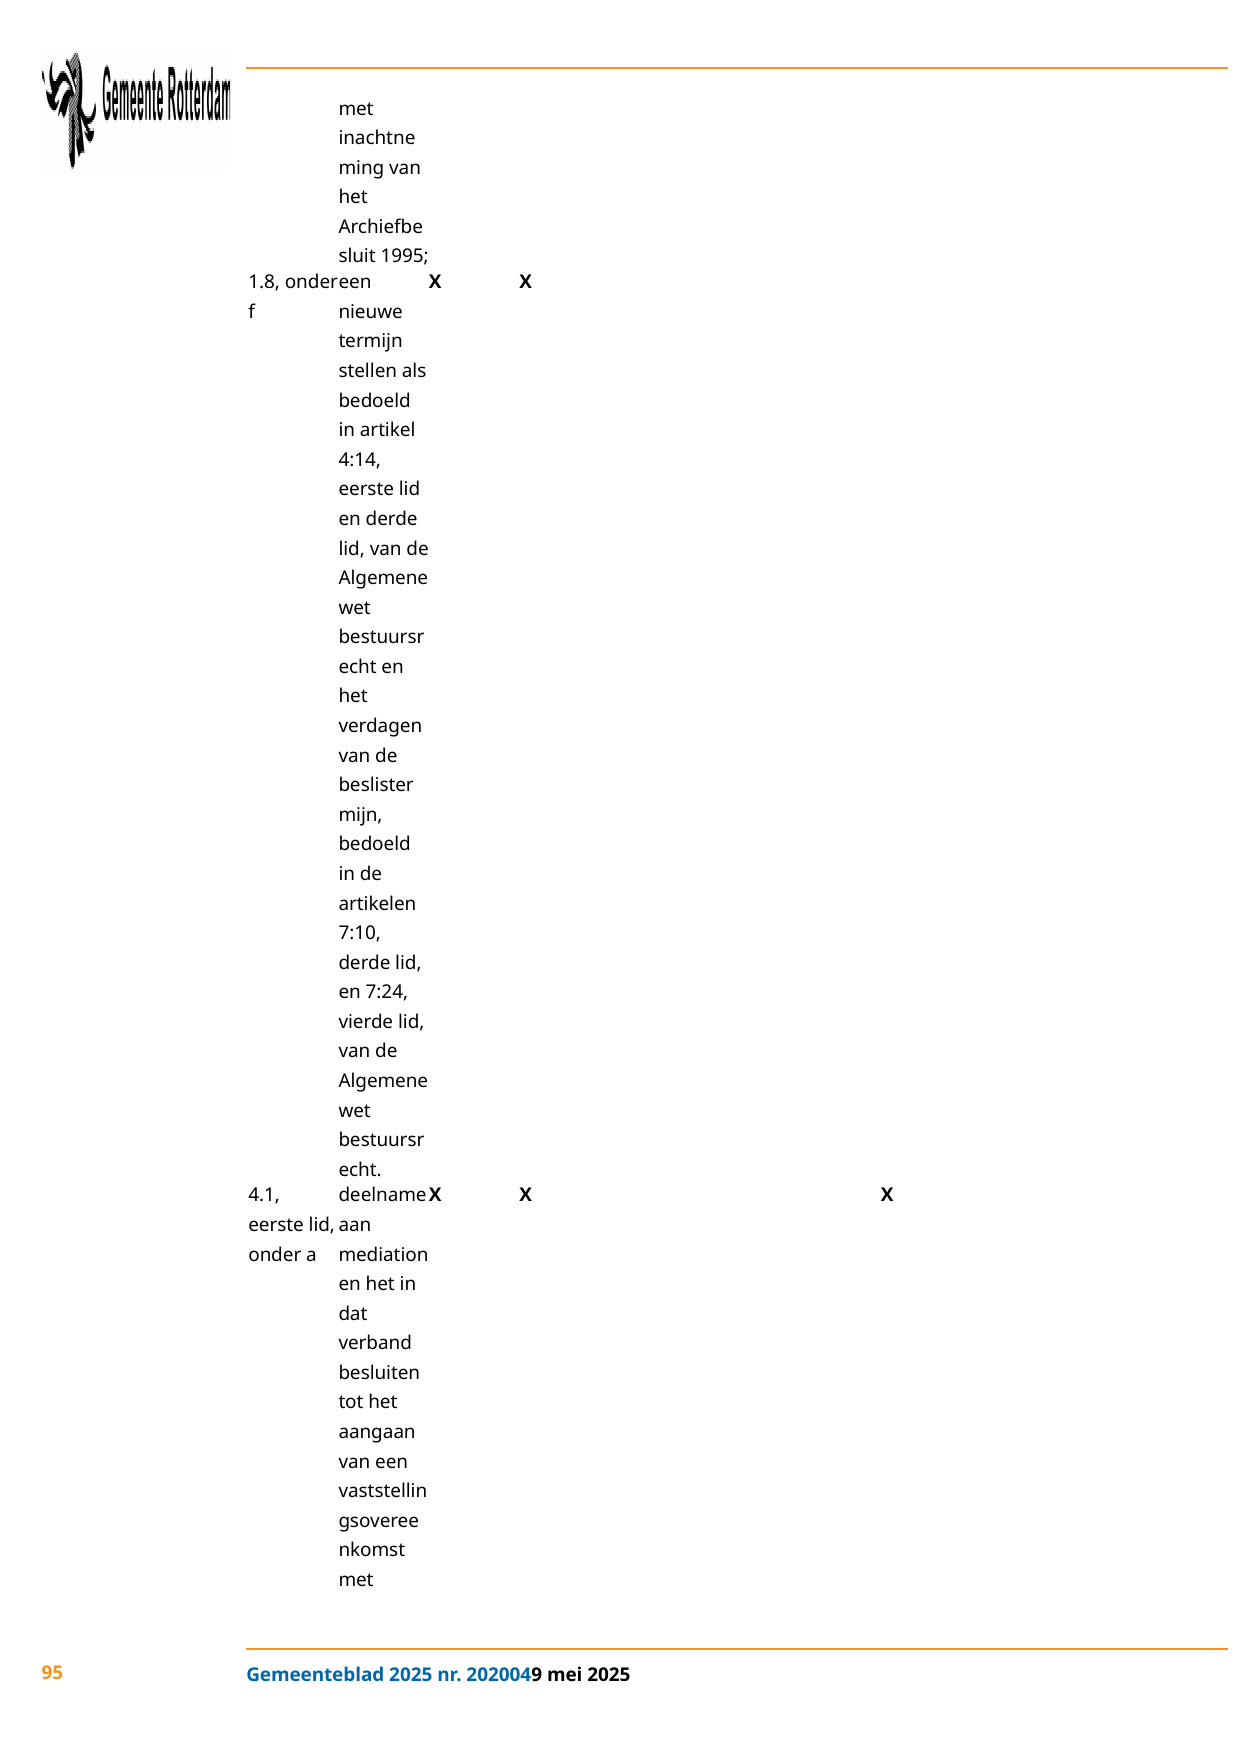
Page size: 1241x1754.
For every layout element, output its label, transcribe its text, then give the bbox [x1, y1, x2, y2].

table_cell [248, 95, 338, 268]
table_cell X [429, 269, 519, 1182]
table_cell [1061, 269, 1152, 1182]
table_cell deelname aan mediation en het in dat verband besluiten tot het aangaan van een vaststellingsovereenkomst met [338, 1182, 429, 1592]
table_cell X [519, 269, 609, 1182]
table_cell 4.1, eerste lid, onder a [248, 1182, 338, 1592]
table_cell [609, 1182, 700, 1592]
picture [41, 47, 231, 172]
table_cell [971, 1182, 1061, 1592]
table_cell 1.8, onder f [248, 269, 338, 1182]
table_cell een nieuwe termijn stellen als bedoeld in artikel 4:14, eerste lid en derde lid, van de Algemene wet bestuursrecht en het verdagen van de beslistermijn, bedoeld in de artikelen 7:10, derde lid, en 7:24, vierde lid, van de Algemene wet bestuursrecht. [338, 269, 429, 1182]
table_cell [881, 269, 971, 1182]
table_cell [609, 95, 700, 268]
table_cell [1061, 1182, 1152, 1592]
table_cell met inachtneming van het Archiefbesluit 1995; [338, 95, 429, 268]
table_cell [971, 269, 1061, 1182]
table_cell [700, 1182, 881, 1592]
table_cell X [881, 1182, 971, 1592]
table_cell [609, 269, 700, 1182]
table_cell [881, 95, 971, 268]
table_cell X [429, 1182, 519, 1592]
table_cell [971, 95, 1061, 268]
table_cell [700, 95, 881, 268]
table_cell [1061, 95, 1152, 268]
table_cell [519, 95, 609, 268]
table_cell X [519, 1182, 609, 1592]
table_cell [429, 95, 519, 268]
table_cell [700, 269, 881, 1182]
